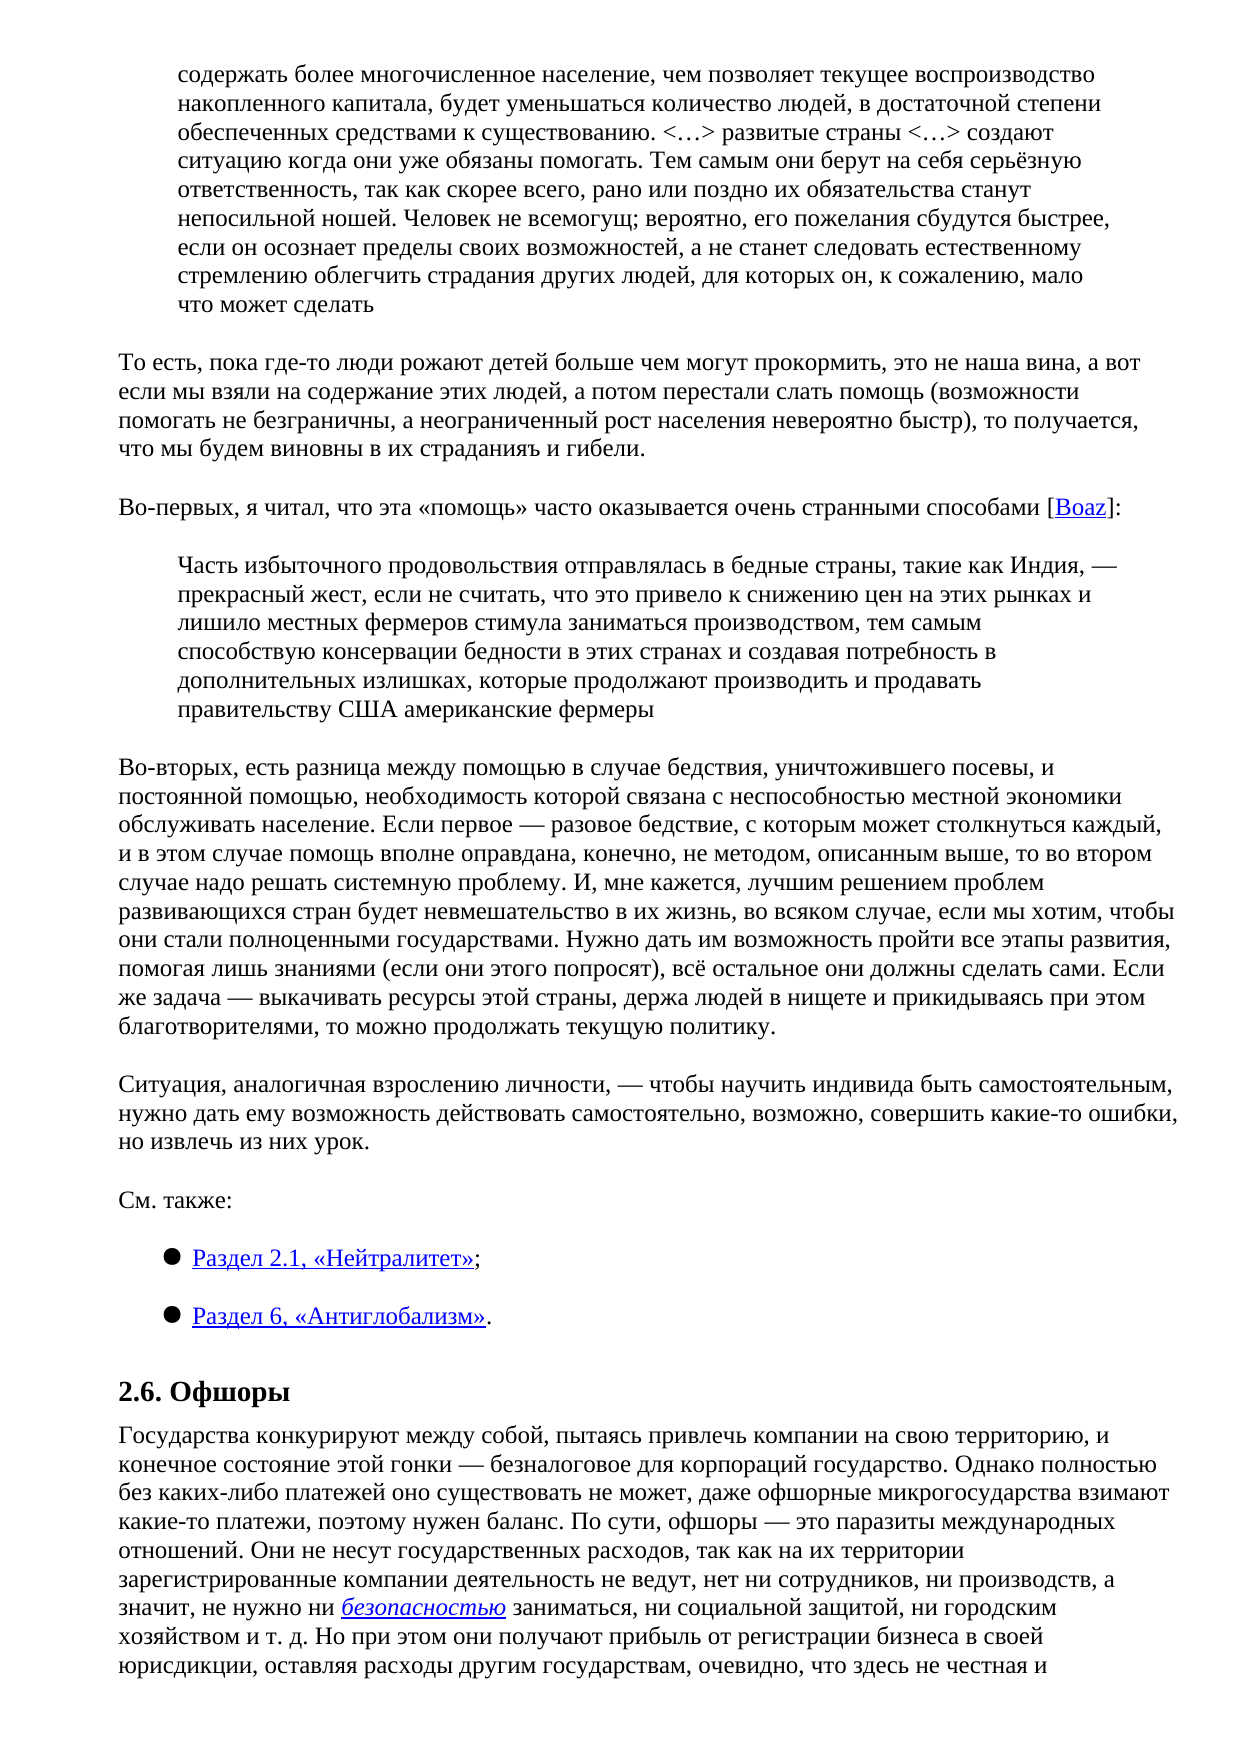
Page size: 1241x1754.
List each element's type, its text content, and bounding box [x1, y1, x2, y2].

text Ситуация, аналогичная взрослению личности, — чтобы научить индивида быть самостоятельным, нужно дать ему возможность действовать самостоятельно, возможно, совершить какие-то ошибки, но извлечь из них урок. [118, 1069, 1181, 1155]
text содержать более многочисленное население, чем позволяет текущее воспроизводство накопленного капитала, будет уменьшаться количество людей, в достаточной степени обеспеченных средствами к существованию. <…> развитые страны <…> создают ситуацию когда они уже обязаны помогать. Тем самым они берут на себя серьёзную ответственность, так как скорее всего, рано или поздно их обязательства станут непосильной ношей. Человек не всемогущ; вероятно, его пожелания сбудутся быстрее, если он осознает пределы своих возможностей, а не станет следовать естественному стремлению облегчить страдания других людей, для которых он, к сожалению, мало что может сделать [177, 59, 1122, 318]
subtitle 2.6. Офшоры [118, 1374, 1181, 1407]
list Раздел 2.1, «Нейтралитет»; [162, 1243, 1181, 1272]
text Часть избыточного продовольствия отправлялась в бедные страны, такие как Индия, — прекрасный жест, если не считать, что это привело к снижению цен на этих рынках и лишило местных фермеров стимула заниматься производством, тем самым способствую консервации бедности в этих странах и создавая потребность в дополнительных излишках, которые продолжают производить и продавать правительству США американские фермеры [177, 550, 1122, 722]
text Во-вторых, есть разница между помощью в случае бедствия, уничтожившего посевы, и постоянной помощью, необходимость которой связана с неспособностью местной экономики обслуживать население. Если первое — разовое бедствие, с которым может столкнуться каждый, и в этом случае помощь вполне оправдана, конечно, не методом, описанным выше, то во втором случае надо решать системную проблему. И, мне кажется, лучшим решением проблем развивающихся стран будет невмешательство в их жизнь, во всяком случае, если мы хотим, чтобы они стали полноценными государствами. Нужно дать им возможность пройти все этапы развития, помогая лишь знаниями (если они этого попросят), всё остальное они должны сделать сами. Если же задача — выкачивать ресурсы этой страны, держа людей в нищете и прикидываясь при этом благотворителями, то можно продолжать текущую политику. [118, 752, 1181, 1039]
text То есть, пока где-то люди рожают детей больше чем могут прокормить, это не наша вина, а вот если мы взяли на содержание этих людей, а потом перестали слать помощь (возможности помогать не безграничны, а неограниченный рост населения невероятно быстр), то получается, что мы будем виновны в их страданияъ и гибели. [118, 347, 1181, 462]
text Государства конкурируют между собой, пытаясь привлечь компании на свою территорию, и конечное состояние этой гонки — безналоговое для корпораций государство. Однако полностью без каких-либо платежей оно существовать не может, даже офшорные микрогосударства взимают какие-то платежи, поэтому нужен баланс. По сути, офшоры — это паразиты международных отношений. Они не несут государственных расходов, так как на их территории зарегистрированные компании деятельность не ведут, нет ни сотрудников, ни производств, а значит, не нужно ни безопасностью заниматься, ни социальной защитой, ни городским хозяйством и т. д. Но при этом они получают прибыль от регистрации бизнеса в своей юрисдикции, оставляя расходы другим государствам, очевидно, что здесь не честная и [118, 1420, 1181, 1679]
text См. также: [118, 1185, 1181, 1213]
text Во-первых, я читал, что эта «помощь» часто оказывается очень странными способами [Boaz]: [118, 492, 1181, 521]
list Раздел 6, «Антиглобализм». [162, 1301, 1181, 1330]
